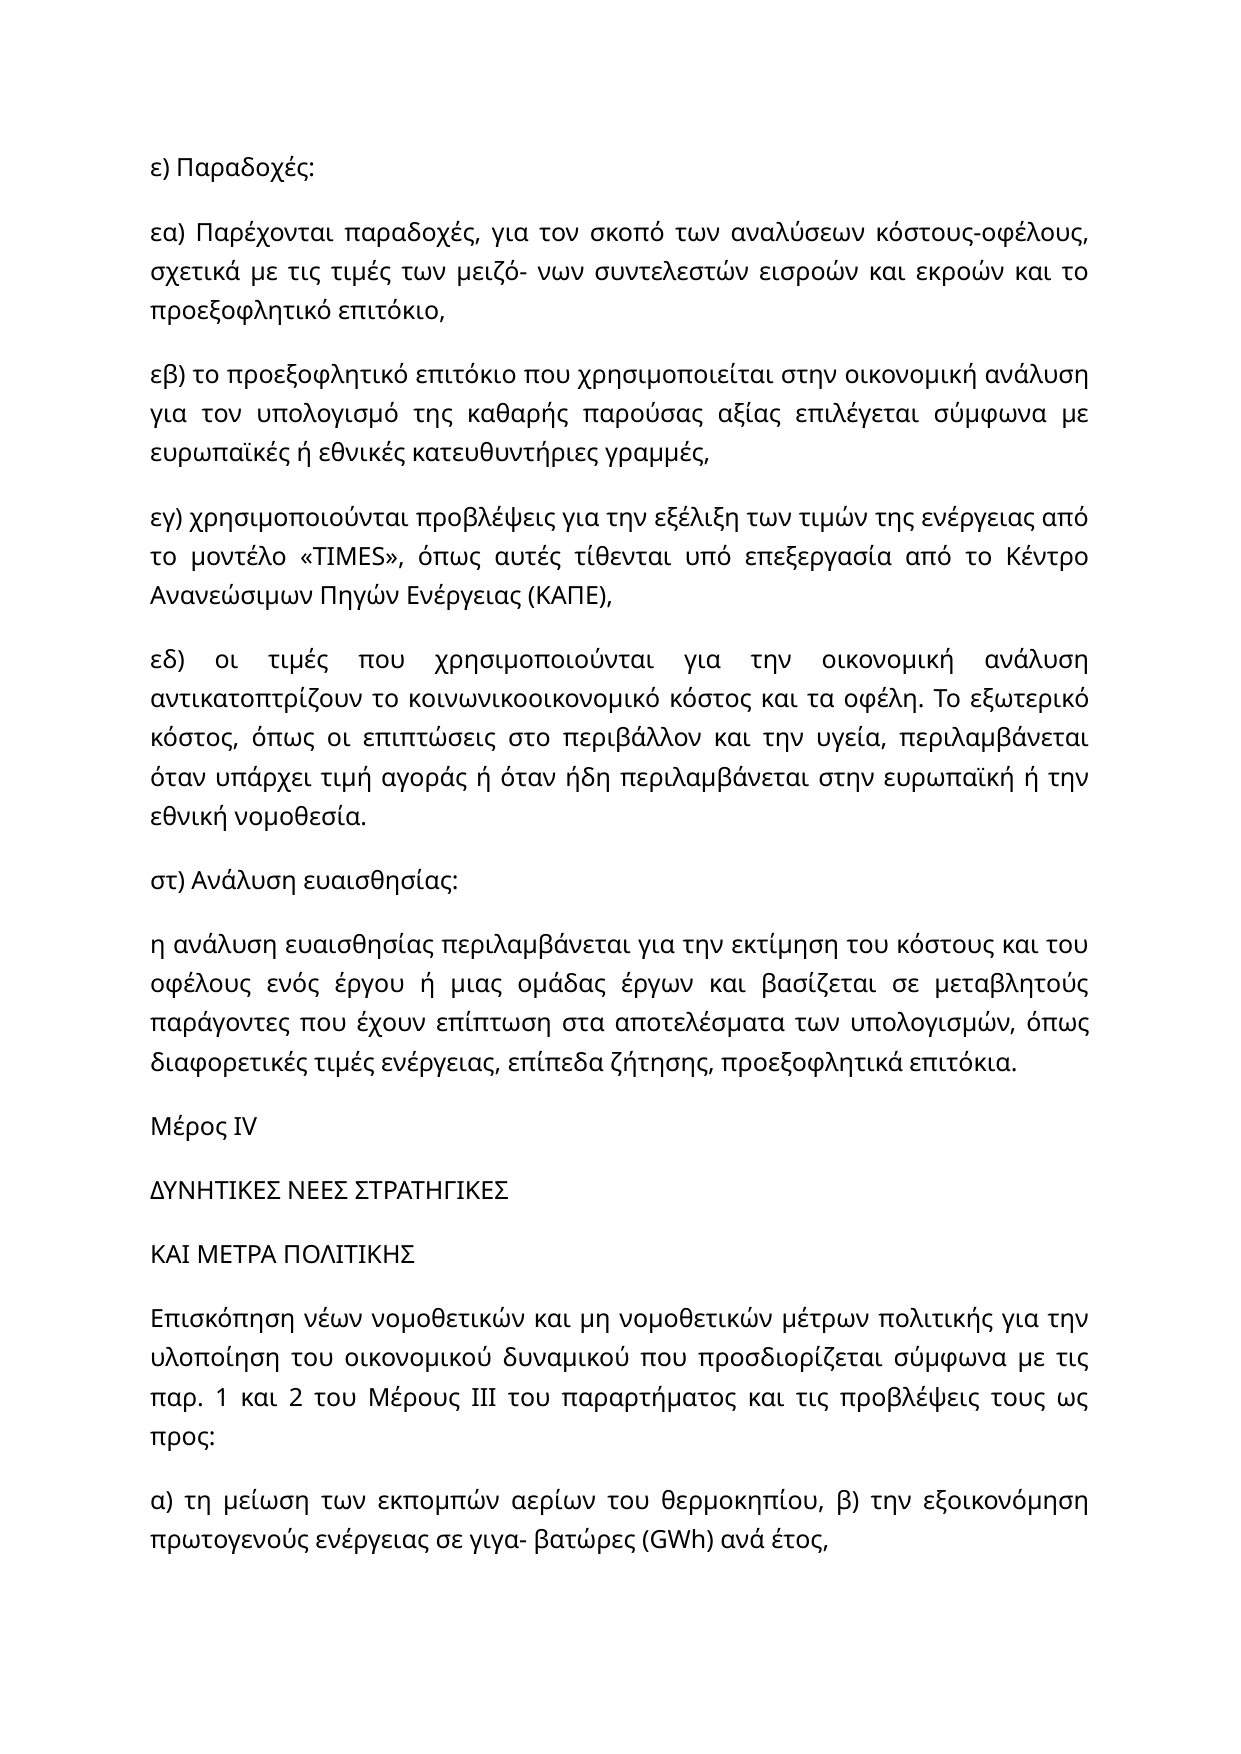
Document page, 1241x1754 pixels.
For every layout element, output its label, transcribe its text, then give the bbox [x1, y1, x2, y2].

text στ) Ανάλυση ευαισθησίας: [150, 862, 1090, 897]
text η ανάλυση ευαισθησίας περιλαμβάνεται για την εκτίμηση του κόστους και του οφέλους ενός έργου ή μιας ομάδας έργων και βασίζεται σε μεταβλητούς παράγοντες που έχουν επίπτωση στα αποτελέσματα των υπολογισμών, όπως διαφορετικές τιμές ενέργειας, επίπεδα ζήτησης, προεξοφλητικά επιτόκια. [150, 927, 1090, 1078]
text ΔΥΝΗΤΙΚΕΣ ΝΕΕΣ ΣΤΡΑΤΗΓΙΚΕΣ [150, 1172, 1090, 1207]
text Μέρος IV [150, 1108, 1090, 1142]
text εγ) χρησιμοποιούνται προβλέψεις για την εξέλιξη των τιμών της ενέργειας από το μοντέλο «TIMES», όπως αυτές τίθενται υπό επεξεργασία από το Κέντρο Ανανεώσιμων Πηγών Ενέργειας (ΚΑΠΕ), [150, 499, 1090, 612]
text Επισκόπηση νέων νομοθετικών και μη νομοθετικών μέτρων πολιτικής για την υλοποίηση του οικονομικού δυναμικού που προσδιορίζεται σύμφωνα με τις παρ. 1 και 2 του Μέρους ΙΙΙ του παραρτήματος και τις προβλέψεις τους ως προς: [150, 1301, 1090, 1452]
text εα) Παρέχονται παραδοχές, για τον σκοπό των αναλύσεων κόστους-οφέλους, σχετικά με τις τιμές των μειζό- νων συντελεστών εισροών και εκροών και το προεξοφλητικό επιτόκιο, [150, 214, 1090, 327]
text εβ) το προεξοφλητικό επιτόκιο που χρησιμοποιείται στην οικονομική ανάλυση για τον υπολογισμό της καθαρής παρούσας αξίας επιλέγεται σύμφωνα με ευρωπαϊκές ή εθνικές κατευθυντήριες γραμμές, [150, 357, 1090, 469]
text α) τη μείωση των εκπομπών αερίων του θερμοκηπίου, β) την εξοικονόμηση πρωτογενούς ενέργειας σε γιγα- βατώρες (GWh) ανά έτος, [150, 1482, 1090, 1556]
text εδ) οι τιμές που χρησιμοποιούνται για την οικονομική ανάλυση αντικατοπτρίζουν το κοινωνικοοικονομικό κόστος και τα οφέλη. Το εξωτερικό κόστος, όπως οι επιπτώσεις στο περιβάλλον και την υγεία, περιλαμβάνεται όταν υπάρχει τιμή αγοράς ή όταν ήδη περιλαμβάνεται στην ευρωπαϊκή ή την εθνική νομοθεσία. [150, 642, 1090, 832]
text ε) Παραδοχές: [150, 150, 1090, 184]
text ΚΑΙ ΜΕΤΡΑ ΠΟΛΙΤΙΚΗΣ [150, 1237, 1090, 1271]
